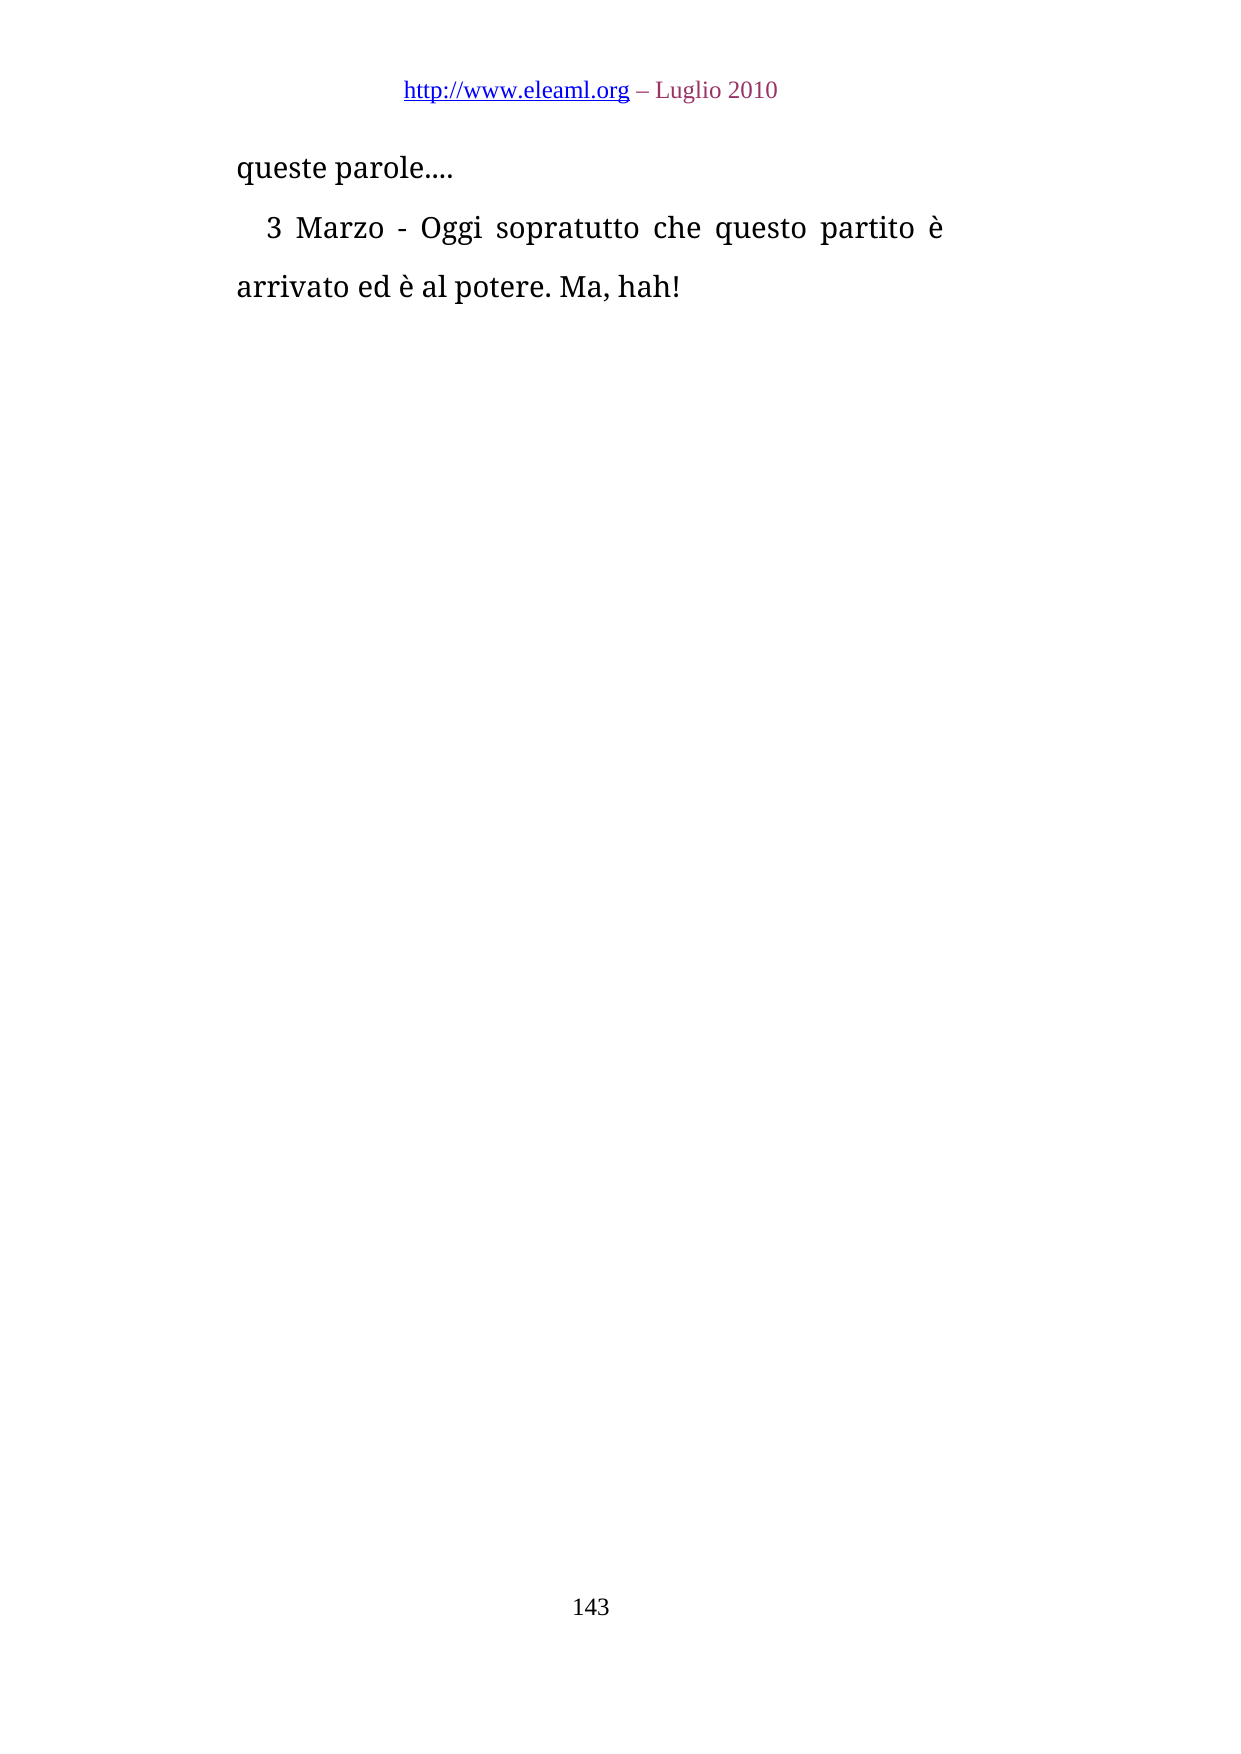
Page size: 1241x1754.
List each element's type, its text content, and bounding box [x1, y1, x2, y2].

text 3 Marzo - Oggi sopratutto che questo partito è arrivato ed è al potere. Ma, hah! [236, 207, 945, 306]
text queste parole.... [236, 148, 945, 187]
